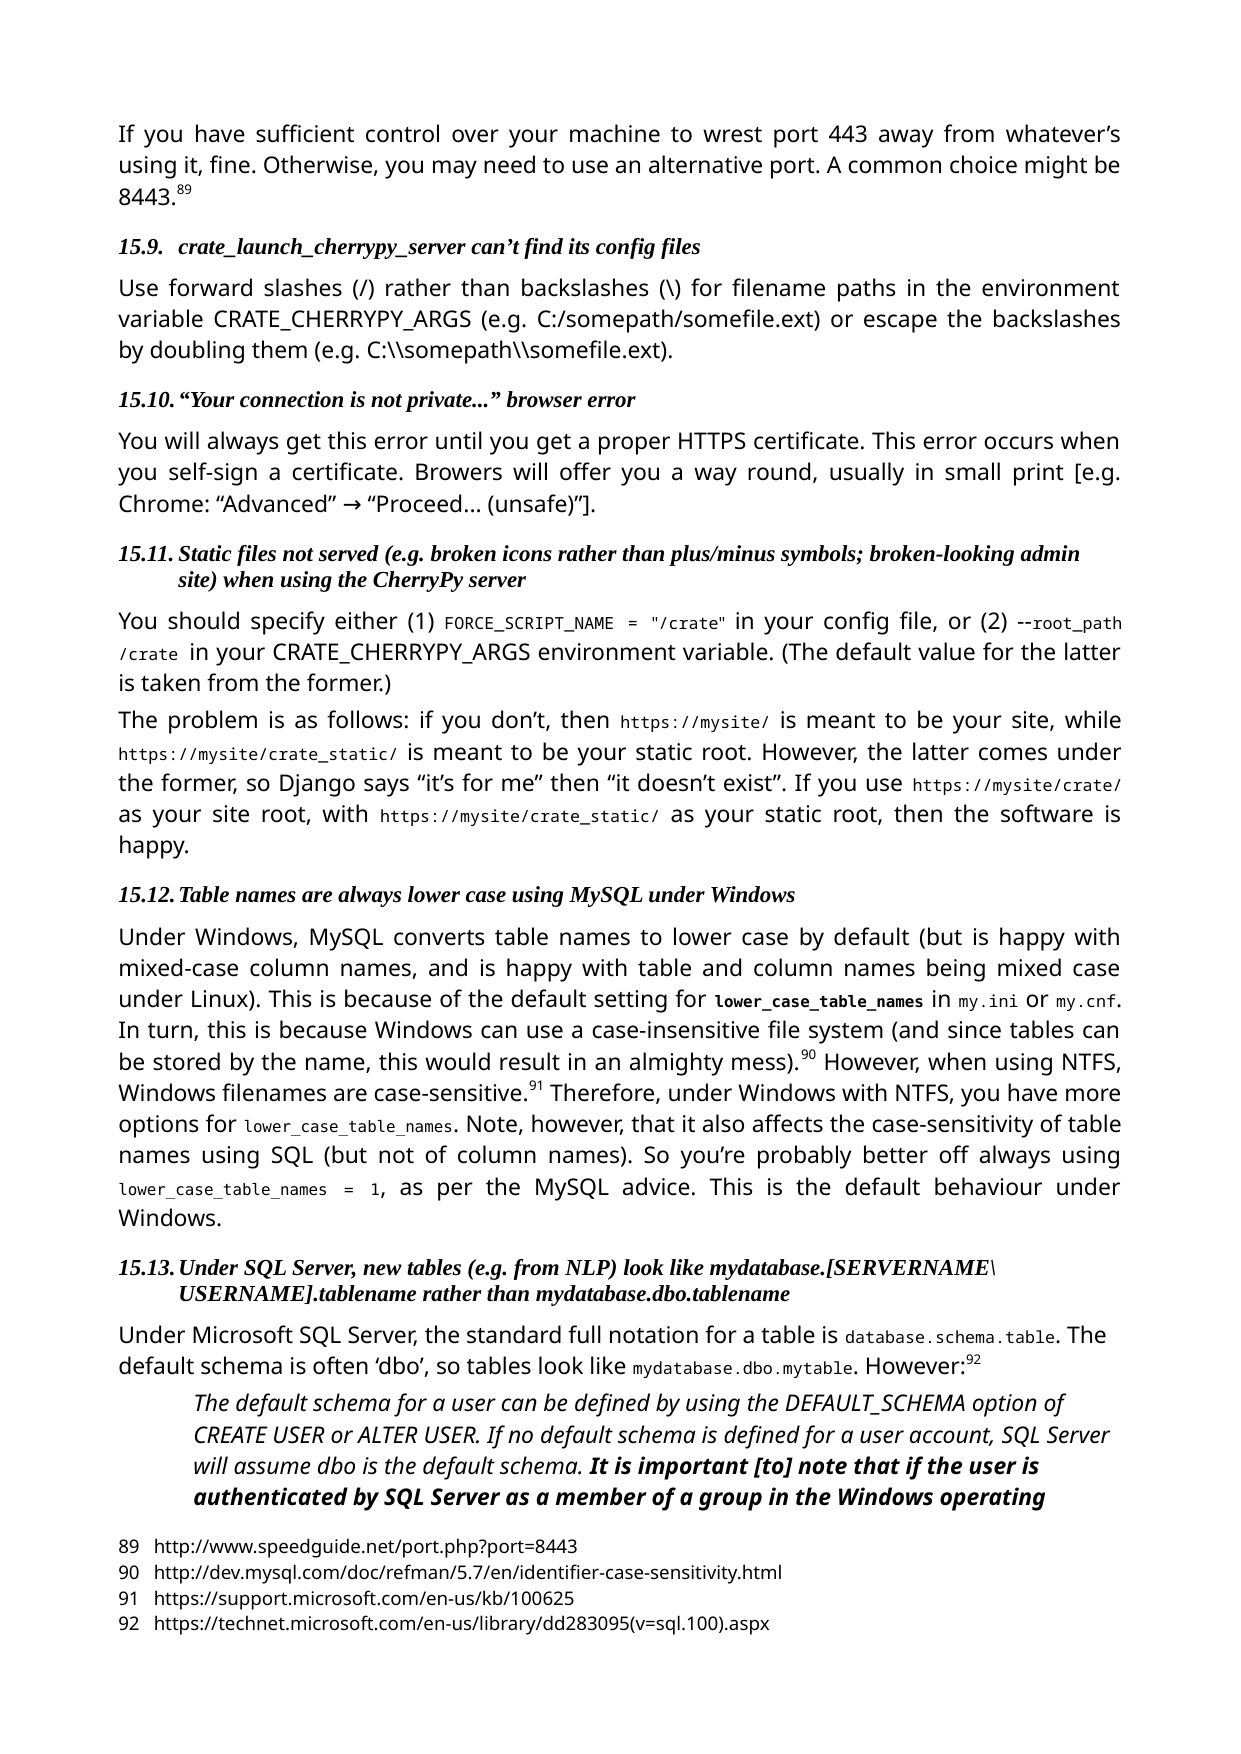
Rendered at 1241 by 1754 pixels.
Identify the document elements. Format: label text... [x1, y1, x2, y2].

text Under Windows, MySQL converts table names to lower case by default (but is happy with mixed-case column names, and is happy with table and column names being mixed case under Linux). This is because of the default setting for lower_case_table_names in my.ini or my.cnf. In turn, this is because Windows can use a case-insensitive file system (and since tables can be stored by the name, this would result in an almighty mess). However, when using NTFS, Windows filenames are case-sensitive. Therefore, under Windows with NTFS, you have more options for lower_case_table_names. Note, however, that it also affects the case-sensitivity of table names using SQL (but not of column names). So you’re probably better off always using lower_case_table_names = 1, as per the MySQL advice. This is the default behaviour under Windows. [118, 920, 1122, 1233]
text You will always get this error until you get a proper HTTPS certificate. This error occurs when you self-sign a certificate. Browers will offer you a way round, usually in small print [e.g. Chrome: “Advanced” → “Proceed... (unsafe)”]. [118, 425, 1122, 519]
text If you have sufficient control over your machine to wrest port 443 away from whatever’s using it, fine. Otherwise, you may need to use an alternative port. A common choice might be 8443. [118, 118, 1122, 212]
subtitle Static files not served (e.g. broken icons rather than plus/minus symbols; broken-looking admin site) when using the CherryPy server [118, 539, 1122, 592]
text Under Microsoft SQL Server, the standard full notation for a table is database.schema.table. The default schema is often ‘dbo’, so tables look like mydatabase.dbo.mytable. However: [118, 1319, 1122, 1381]
text https://technet.microsoft.com/en-us/library/dd283095(v=sql.100).aspx [118, 1610, 1122, 1636]
subtitle “Your connection is not private...” browser error [118, 386, 1122, 412]
text http://www.speedguide.net/port.php?port=8443 [118, 1534, 1122, 1559]
text https://support.microsoft.com/en-us/kb/100625 [118, 1585, 1122, 1610]
subtitle Table names are always lower case using MySQL under Windows [118, 882, 1122, 908]
text The problem is as follows: if you don’t, then https://mysite/ is meant to be your site, while https://mysite/crate_static/ is meant to be your static root. However, the latter comes under the former, so Django says “it’s for me” then “it doesn’t exist”. If you use https://mysite/crate/ as your site root, with https://mysite/crate_static/ as your static root, then the software is happy. [118, 704, 1122, 861]
text Use forward slashes (/) rather than backslashes (\) for filename paths in the environment variable CRATE_CHERRYPY_ARGS (e.g. C:/somepath/somefile.ext) or escape the backslashes by doubling them (e.g. C:\\somepath\\somefile.ext). [118, 272, 1122, 365]
subtitle Under SQL Server, new tables (e.g. from NLP) look like mydatabase.[SERVERNAME\USERNAME].tablename rather than mydatabase.dbo.tablename [118, 1254, 1122, 1306]
text The default schema for a user can be defined by using the DEFAULT_SCHEMA option of CREATE USER or ALTER USER. If no default schema is defined for a user account, SQL Server will assume dbo is the default schema. It is important [to] note that if the user is authenticated by SQL Server as a member of a group in the Windows operating [193, 1387, 1122, 1512]
text http://dev.mysql.com/doc/refman/5.7/en/identifier-case-sensitivity.html [118, 1559, 1122, 1585]
text You should specify either (1) FORCE_SCRIPT_NAME = "/crate" in your config file, or (2) --root_path /crate in your CRATE_CHERRYPY_ARGS environment variable. (The default value for the latter is taken from the former.) [118, 605, 1122, 698]
subtitle crate_launch_cherrypy_server can’t find its config files [118, 233, 1122, 259]
